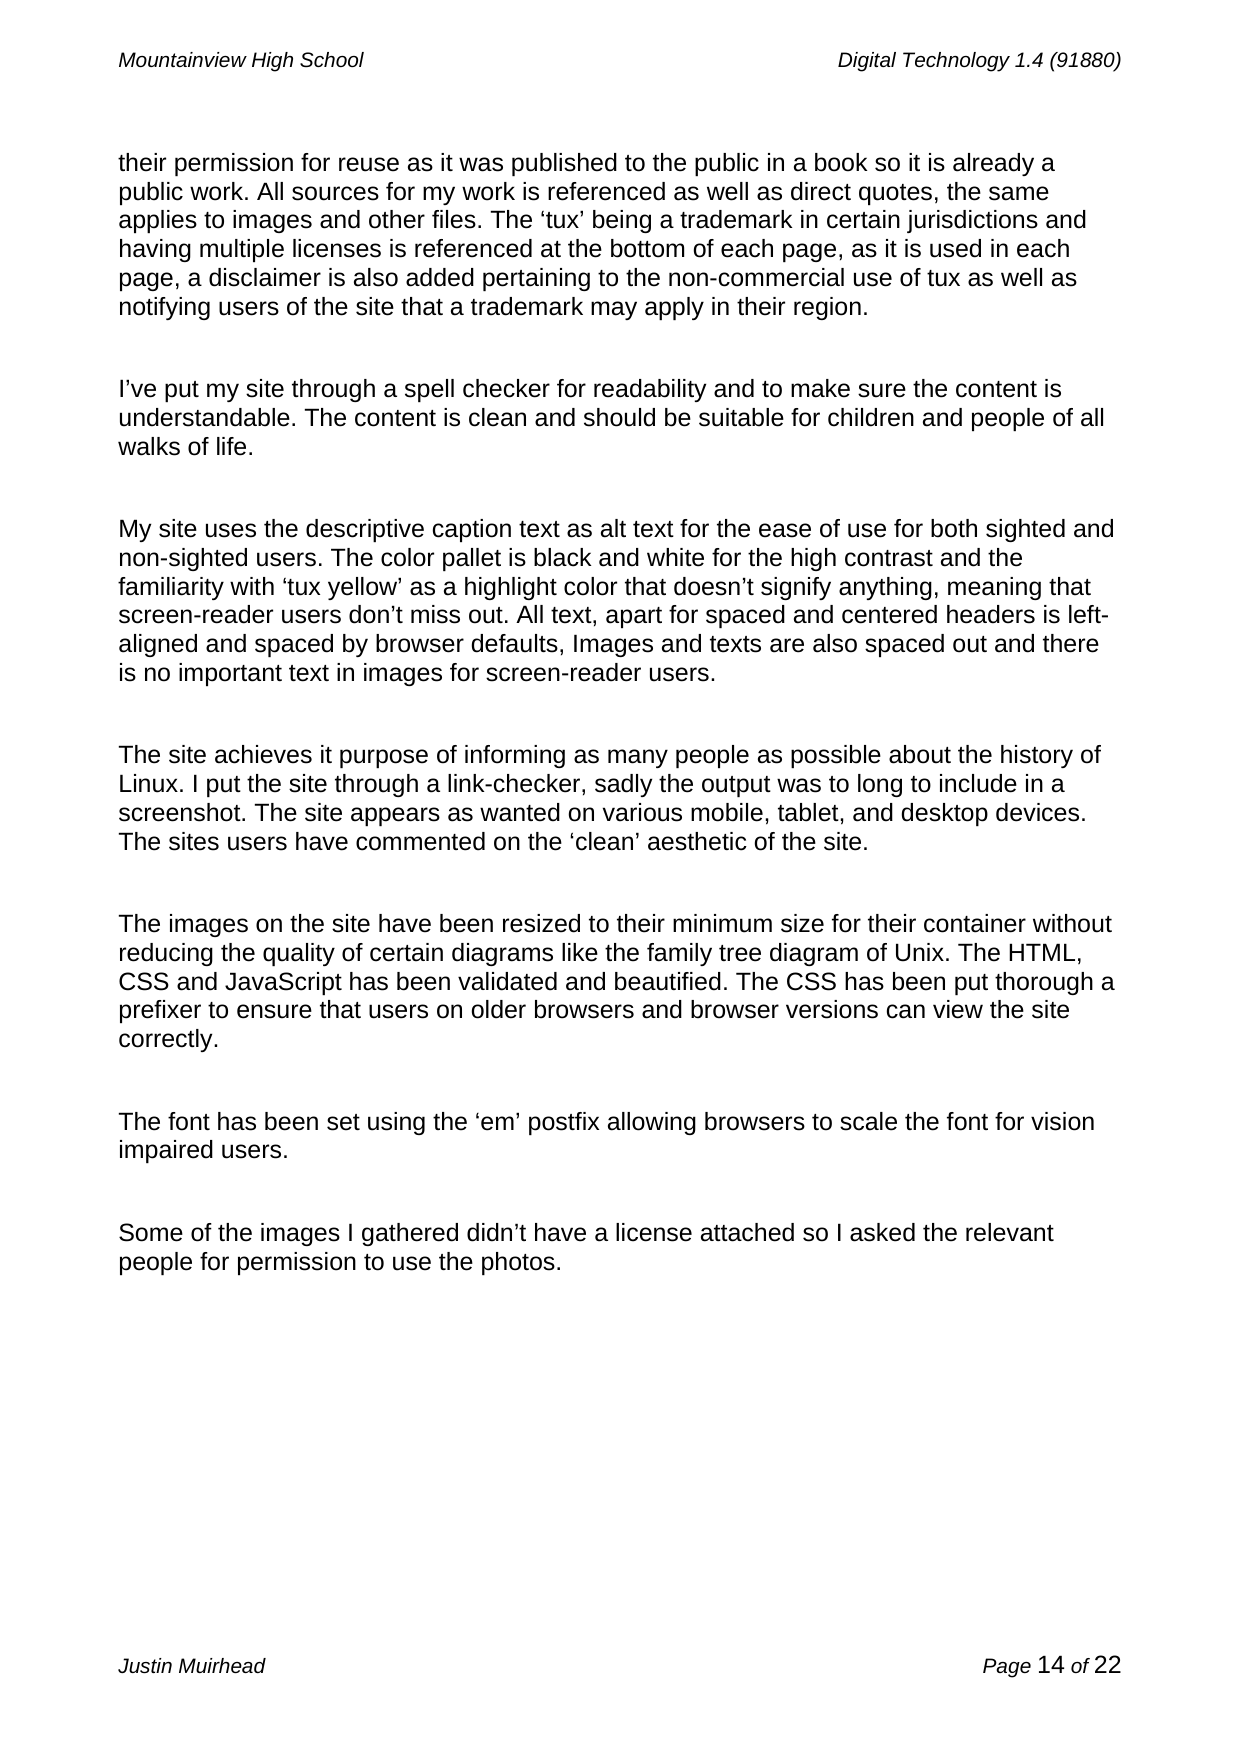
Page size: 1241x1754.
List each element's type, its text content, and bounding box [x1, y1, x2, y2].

text The site achieves it purpose of informing as many people as possible about the history of Linux. I put the site through a link-checker, sadly the output was to long to include in a screenshot. The site appears as wanted on various mobile, tablet, and desktop devices. The sites users have commented on the ‘clean’ aesthetic of the site. [118, 740, 1122, 855]
text Some of the images I gathered didn’t have a license attached so I asked the relevant people for permission to use the photos. [118, 1218, 1122, 1275]
text My site uses the descriptive caption text as alt text for the ease of use for both sighted and non-sighted users. The color pallet is black and white for the high contrast and the familiarity with ‘tux yellow’ as a highlight color that doesn’t signify anything, meaning that screen-reader users don’t miss out. All text, apart for spaced and centered headers is left-aligned and spaced by browser defaults, Images and texts are also spaced out and there is no important text in images for screen-reader users. [118, 514, 1122, 686]
text The images on the site have been resized to their minimum size for their container without reducing the quality of certain diagrams like the family tree diagram of Unix. The HTML, CSS and JavaScript has been validated and beautified. The CSS has been put thorough a prefixer to ensure that users on older browsers and browser versions can view the site correctly. [118, 909, 1122, 1053]
text I’ve put my site through a spell checker for readability and to make sure the content is understandable. The content is clean and should be suitable for children and people of all walks of life. [118, 374, 1122, 460]
text The font has been set using the ‘em’ postfix allowing browsers to scale the font for vision impaired users. [118, 1106, 1122, 1164]
text their permission for reuse as it was published to the public in a book so it is already a public work. All sources for my work is referenced as well as direct quotes, the same applies to images and other files. The ‘tux’ being a trademark in certain jurisdictions and having multiple licenses is referenced at the bottom of each page, as it is used in each page, a disclaimer is also added pertaining to the non-commercial use of tux as well as notifying users of the site that a trademark may apply in their region. [118, 148, 1122, 320]
